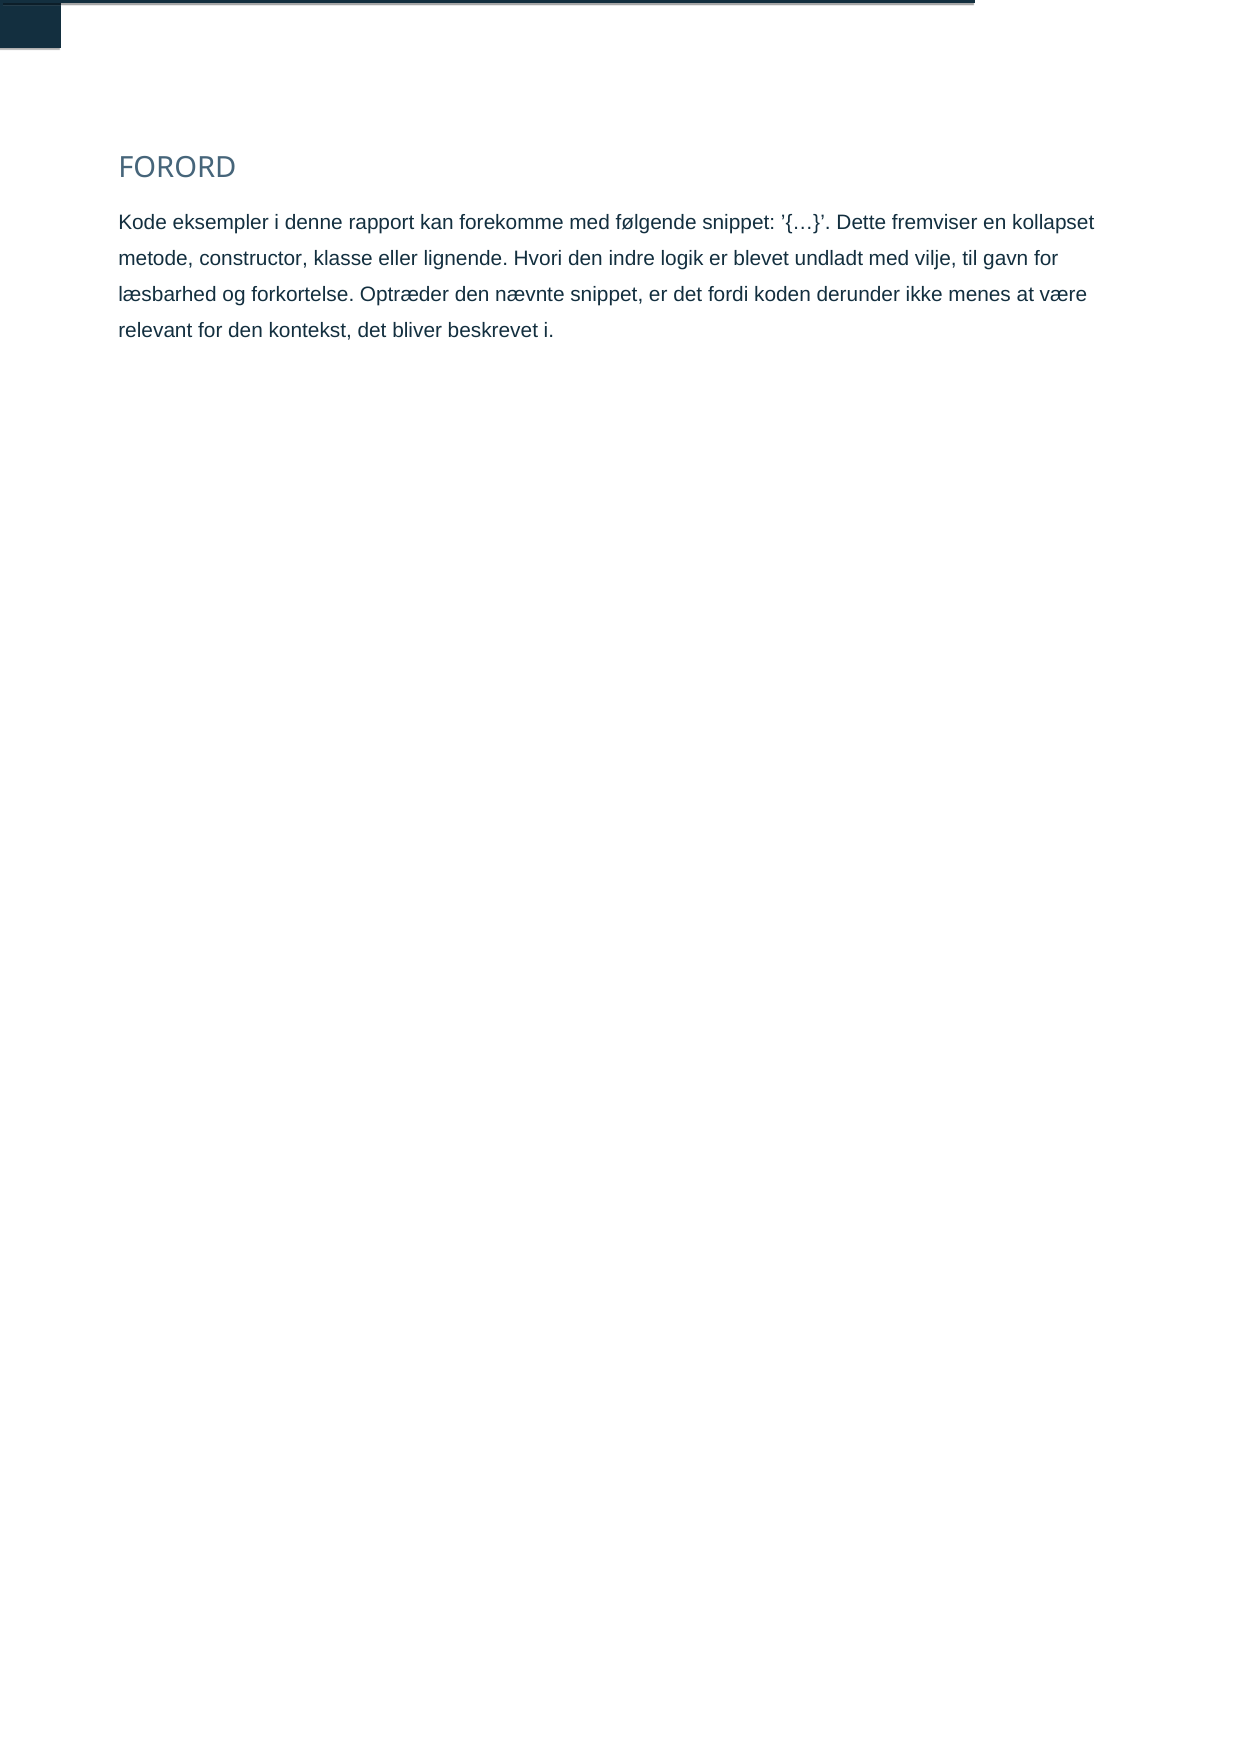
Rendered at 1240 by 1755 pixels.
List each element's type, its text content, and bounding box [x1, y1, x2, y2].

subtitle Forord [118, 146, 1137, 186]
text Kode eksempler i denne rapport kan forekomme med følgende snippet: ’{…}’. Dette fremviser en kollapset metode, constructor, klasse eller lignende. Hvori den indre logik er blevet undladt med vilje, til gavn for læsbarhed og forkortelse. Optræder den nævnte snippet, er det fordi koden derunder ikke menes at være relevant for den kontekst, det bliver beskrevet i. [118, 210, 1137, 342]
